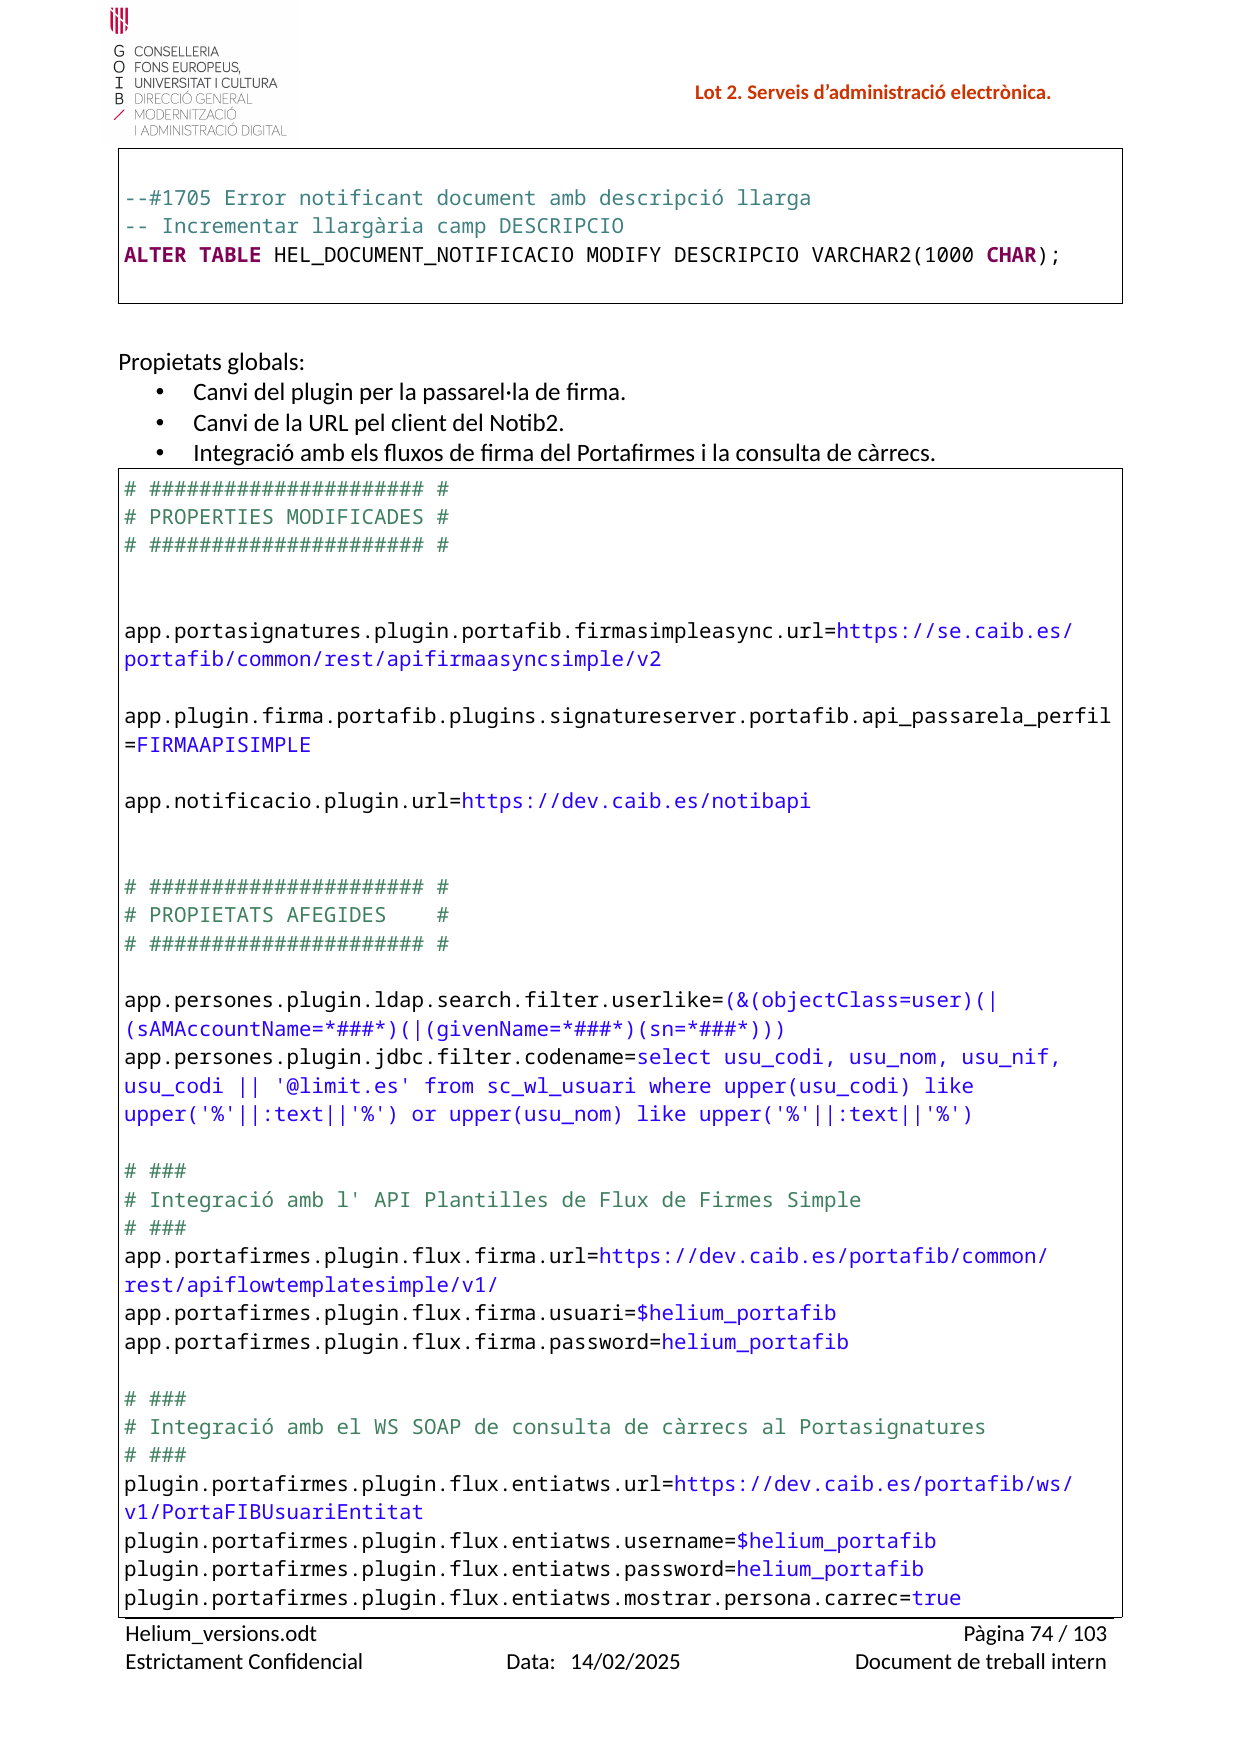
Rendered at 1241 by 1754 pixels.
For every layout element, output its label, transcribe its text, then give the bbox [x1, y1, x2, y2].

picture [100, 0, 297, 144]
list Canvi del plugin per la passarel·la de firma. [156, 376, 1122, 407]
list Canvi de la URL pel client del Notib2. [156, 407, 1122, 437]
table_header # ###################### # # PROPERTIES MODIFICADES # # ###################### # app.portasignatures.plugin.portafib.firmasimpleasync.url=https://se.caib.es/portafib/common/rest/apifirmaasyncsimple/v2 app.plugin.firma.portafib.plugins.signatureserver.portafib.api_passarela_perfil=FIRMAAPISIMPLE app.notificacio.plugin.url=https://dev.caib.es/notibapi # ###################### # # PROPIETATS AFEGIDES # # ###################### # app.persones.plugin.ldap.search.filter.userlike=(&(objectClass=user)(|(sAMAccountName=*###*)(|(givenName=*###*)(sn=*###*))) app.persones.plugin.jdbc.filter.codename=select usu_codi, usu_nom, usu_nif, usu_codi || '@limit.es' from sc_wl_usuari where upper(usu_codi) like upper('%'||:text||'%') or upper(usu_nom) like upper('%'||:text||'%') # ### # Integració amb l' API Plantilles de Flux de Firmes Simple # ### app.portafirmes.plugin.flux.firma.url=https://dev.caib.es/portafib/common/rest/apiflowtemplatesimple/v1/ app.portafirmes.plugin.flux.firma.usuari=$helium_portafib app.portafirmes.plugin.flux.firma.password=helium_portafib # ### # Integració amb el WS SOAP de consulta de càrrecs al Portasignatures # ### plugin.portafirmes.plugin.flux.entiatws.url=https://dev.caib.es/portafib/ws/v1/PortaFIBUsuariEntitat plugin.portafirmes.plugin.flux.entiatws.username=$helium_portafib plugin.portafirmes.plugin.flux.entiatws.password=helium_portafib plugin.portafirmes.plugin.flux.entiatws.mostrar.persona.carrec=true [119, 469, 1122, 1617]
list Integració amb els fluxos de firma del Portafirmes i la consulta de càrrecs. [156, 437, 1122, 468]
table_header --#1705 Error notificant document amb descripció llarga -- Incrementar llargària camp DESCRIPCIO ALTER TABLE HEL_DOCUMENT_NOTIFICACIO MODIFY DESCRIPCIO VARCHAR2(1000 CHAR); [119, 149, 1122, 302]
text Propietats globals: [118, 346, 1122, 376]
